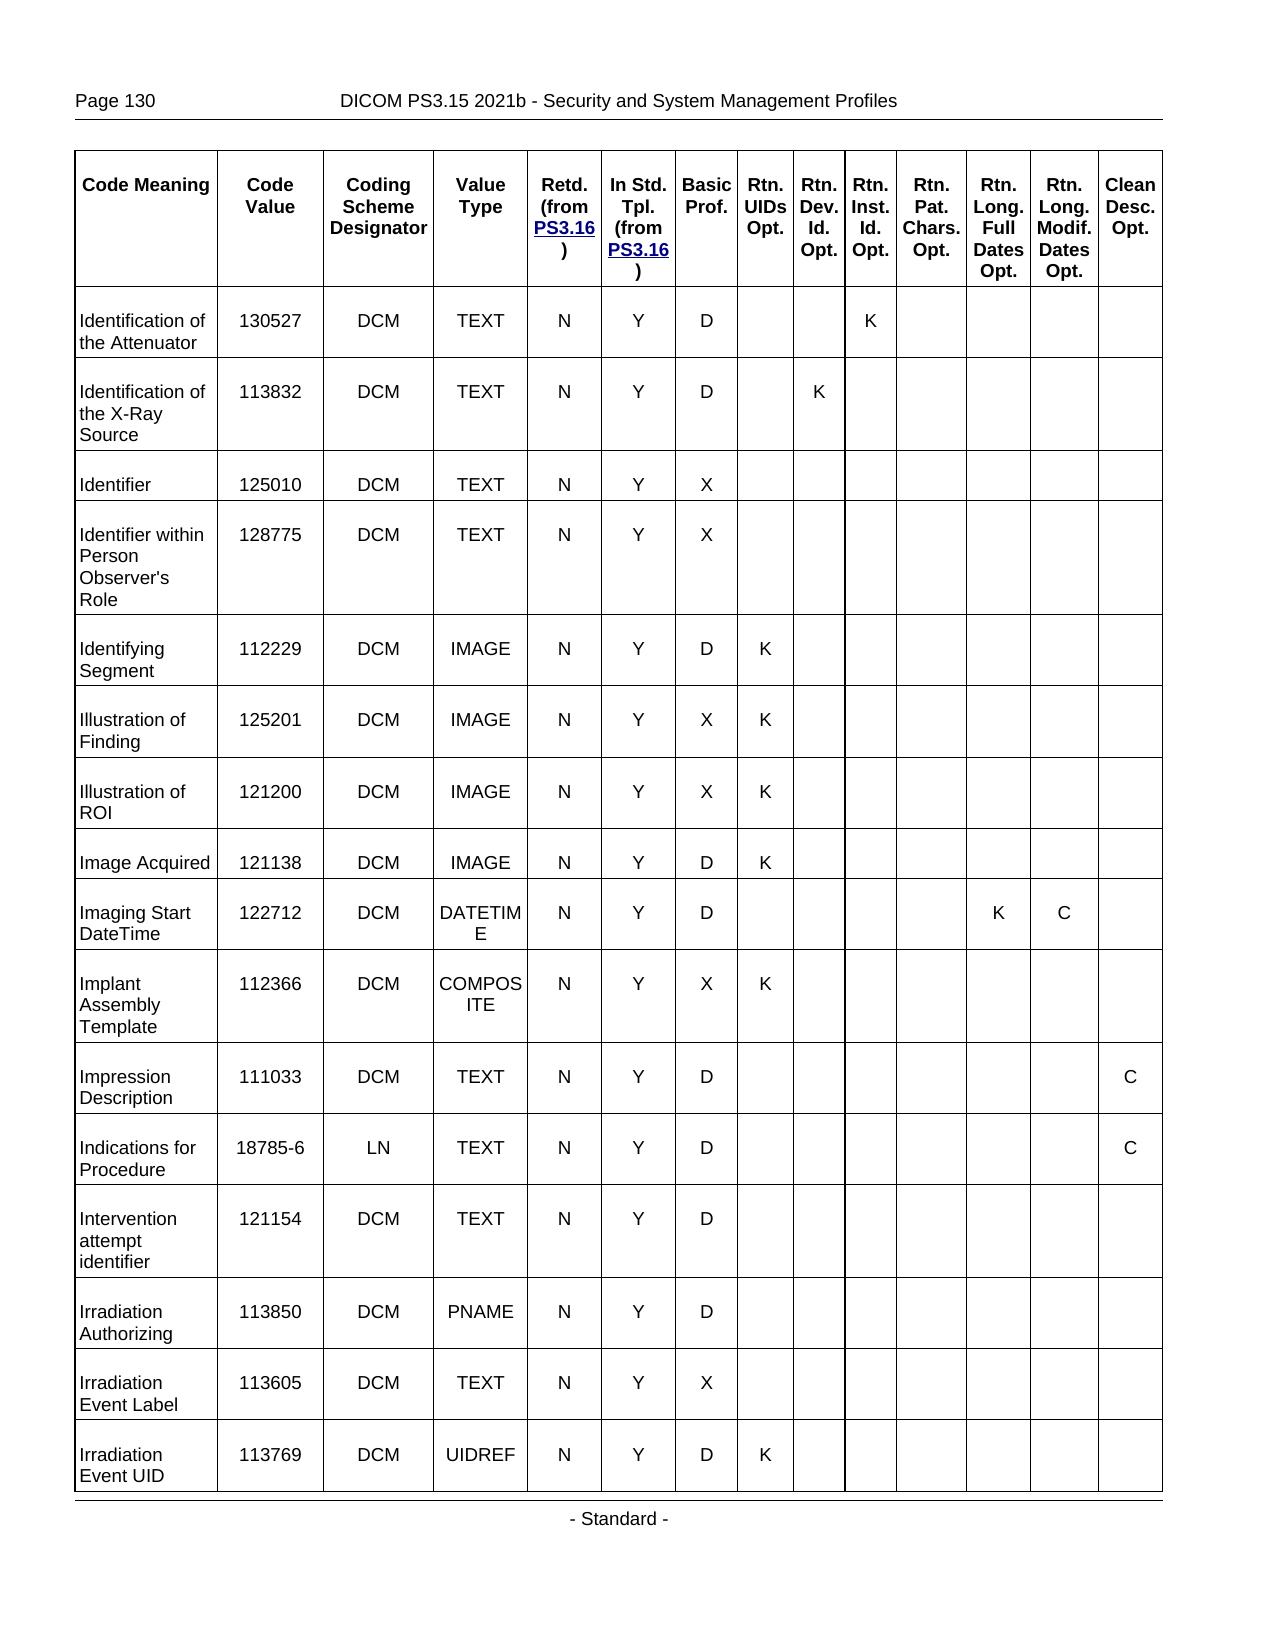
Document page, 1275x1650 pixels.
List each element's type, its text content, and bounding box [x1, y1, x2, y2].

table_cell Imaging Start DateTime [76, 879, 217, 949]
table_cell N [528, 829, 601, 877]
table_header Value Type [434, 151, 527, 286]
table_cell [794, 758, 844, 828]
table_cell [897, 615, 966, 685]
table_cell [794, 1043, 844, 1113]
table_cell [1031, 451, 1098, 500]
table_cell [846, 758, 896, 828]
table_cell [1031, 615, 1098, 685]
table_cell X [676, 451, 737, 500]
table_cell [794, 287, 844, 357]
table_cell D [676, 879, 737, 949]
table_cell [1031, 1420, 1098, 1491]
table_cell D [676, 829, 737, 877]
table_cell [846, 950, 896, 1042]
table_cell [1099, 758, 1162, 828]
table_cell [738, 1043, 793, 1113]
table_cell 130527 [218, 287, 323, 357]
table_cell D [676, 1185, 737, 1277]
table_cell C [1031, 879, 1098, 949]
table_cell N [528, 451, 601, 500]
table_cell [846, 1114, 896, 1184]
table_cell Illustration of Finding [76, 686, 217, 757]
table_cell 113850 [218, 1278, 323, 1348]
table_cell D [676, 615, 737, 685]
table_cell [1031, 1114, 1098, 1184]
table_cell [1031, 1043, 1098, 1113]
table_cell K [967, 879, 1030, 949]
table_cell 111033 [218, 1043, 323, 1113]
table_cell 18785-6 [218, 1114, 323, 1184]
table_cell K [738, 615, 793, 685]
table_cell Identifying Segment [76, 615, 217, 685]
table_cell [846, 686, 896, 757]
table_cell 112366 [218, 950, 323, 1042]
table_cell 113769 [218, 1420, 323, 1491]
table_cell [846, 1185, 896, 1277]
table_cell [846, 358, 896, 450]
table_cell 125201 [218, 686, 323, 757]
table_cell Y [602, 501, 675, 614]
table_cell DCM [324, 829, 433, 877]
table_cell X [676, 686, 737, 757]
table_cell Y [602, 358, 675, 450]
table_cell COMPOSITE [434, 950, 527, 1042]
table_cell Irradiation Event Label [76, 1349, 217, 1419]
table_header Coding Scheme Designator [324, 151, 433, 286]
table_cell [967, 358, 1030, 450]
table_cell [846, 615, 896, 685]
table_cell Y [602, 950, 675, 1042]
table_cell [794, 1114, 844, 1184]
table_cell [897, 879, 966, 949]
table_header Rtn. Long. Modif. Dates Opt. [1031, 151, 1098, 286]
table_cell C [1099, 1114, 1162, 1184]
table_cell [897, 1349, 966, 1419]
table_cell D [676, 287, 737, 357]
table_cell Identifier within Person Observer's Role [76, 501, 217, 614]
table_cell Identification of the Attenuator [76, 287, 217, 357]
table_cell TEXT [434, 1043, 527, 1113]
table_cell [1031, 1185, 1098, 1277]
table_cell [846, 1349, 896, 1419]
table_cell [897, 1420, 966, 1491]
table_cell 121154 [218, 1185, 323, 1277]
table_cell Intervention attempt identifier [76, 1185, 217, 1277]
table_cell [1099, 1185, 1162, 1277]
table_cell LN [324, 1114, 433, 1184]
table_cell DCM [324, 1043, 433, 1113]
table_cell N [528, 1278, 601, 1348]
table_cell [846, 879, 896, 949]
table_cell DCM [324, 358, 433, 450]
table_header Rtn. Pat. Chars. Opt. [897, 151, 966, 286]
table_cell [846, 1043, 896, 1113]
table_cell N [528, 879, 601, 949]
table_cell [1031, 501, 1098, 614]
table_cell Indications for Procedure [76, 1114, 217, 1184]
table_cell Y [602, 451, 675, 500]
table_cell DCM [324, 1420, 433, 1491]
table_cell [967, 615, 1030, 685]
table_cell K [794, 358, 844, 450]
table_cell [897, 1278, 966, 1348]
table_cell X [676, 950, 737, 1042]
table_cell X [676, 1349, 737, 1419]
table_header Code Meaning [76, 151, 217, 286]
table_cell DCM [324, 1278, 433, 1348]
table_cell DCM [324, 1349, 433, 1419]
table_cell N [528, 950, 601, 1042]
table_cell 121200 [218, 758, 323, 828]
table_cell [1099, 1420, 1162, 1491]
table_cell IMAGE [434, 758, 527, 828]
table_cell N [528, 1185, 601, 1277]
table_cell [738, 501, 793, 614]
table_cell DCM [324, 615, 433, 685]
table_cell [794, 829, 844, 877]
table_cell [897, 758, 966, 828]
table_cell [1099, 358, 1162, 450]
table_cell [1099, 686, 1162, 757]
table_cell PNAME [434, 1278, 527, 1348]
table_cell 122712 [218, 879, 323, 949]
table_cell N [528, 615, 601, 685]
table_cell [1031, 1278, 1098, 1348]
table_cell [897, 1185, 966, 1277]
table_cell [1031, 1349, 1098, 1419]
table_header Rtn. Long. Full Dates Opt. [967, 151, 1030, 286]
table_header Basic Prof. [676, 151, 737, 286]
table_cell [897, 287, 966, 357]
table_cell K [738, 686, 793, 757]
table_cell Irradiation Event UID [76, 1420, 217, 1491]
table_cell DCM [324, 501, 433, 614]
table_cell Image Acquired [76, 829, 217, 877]
table_cell X [676, 501, 737, 614]
table_cell N [528, 1043, 601, 1113]
table_cell [967, 1114, 1030, 1184]
table_cell [846, 501, 896, 614]
table_cell UIDREF [434, 1420, 527, 1491]
table_cell [1099, 287, 1162, 357]
table_cell 121138 [218, 829, 323, 877]
table_cell [1099, 950, 1162, 1042]
table_cell Y [602, 1420, 675, 1491]
table_cell N [528, 501, 601, 614]
table_header Rtn. Inst. Id. Opt. [846, 151, 896, 286]
table_cell DCM [324, 451, 433, 500]
table_cell [846, 1278, 896, 1348]
table_cell [967, 1278, 1030, 1348]
table_cell [794, 879, 844, 949]
table_cell [794, 1420, 844, 1491]
table_cell [967, 758, 1030, 828]
table_cell [738, 287, 793, 357]
table_cell [967, 686, 1030, 757]
table_cell K [738, 829, 793, 877]
table_cell D [676, 1043, 737, 1113]
table_cell DCM [324, 1185, 433, 1277]
table_cell [897, 501, 966, 614]
table_cell [1031, 358, 1098, 450]
table_cell [897, 686, 966, 757]
table_cell Y [602, 1349, 675, 1419]
table_cell TEXT [434, 501, 527, 614]
table_cell IMAGE [434, 829, 527, 877]
table_cell TEXT [434, 451, 527, 500]
table_cell [738, 1278, 793, 1348]
table_cell X [676, 758, 737, 828]
table_cell [897, 358, 966, 450]
table_cell [897, 1043, 966, 1113]
table_cell [738, 1185, 793, 1277]
table_cell [1099, 879, 1162, 949]
table_cell [1031, 758, 1098, 828]
table_cell [846, 829, 896, 877]
table_cell 113605 [218, 1349, 323, 1419]
table_cell [1099, 615, 1162, 685]
table_cell Y [602, 758, 675, 828]
table_cell [967, 451, 1030, 500]
table_cell [1099, 1349, 1162, 1419]
table_cell 113832 [218, 358, 323, 450]
table_cell Identification of the X-Ray Source [76, 358, 217, 450]
table_cell Y [602, 1043, 675, 1113]
table_cell [897, 451, 966, 500]
table_cell [1099, 451, 1162, 500]
table_cell Y [602, 1278, 675, 1348]
table_cell K [846, 287, 896, 357]
table_cell [1099, 501, 1162, 614]
table_cell Y [602, 829, 675, 877]
table_cell [738, 358, 793, 450]
table_cell DCM [324, 879, 433, 949]
table_cell DCM [324, 287, 433, 357]
table_cell [897, 829, 966, 877]
table_cell [967, 1420, 1030, 1491]
table_cell [1099, 1278, 1162, 1348]
table_cell N [528, 287, 601, 357]
table_cell [794, 950, 844, 1042]
table_cell [794, 501, 844, 614]
table_cell [897, 1114, 966, 1184]
table_cell [794, 686, 844, 757]
table_cell Implant Assembly Template [76, 950, 217, 1042]
table_cell DCM [324, 758, 433, 828]
table_header Retd. (from PS3.16) [528, 151, 601, 286]
table_cell N [528, 758, 601, 828]
table_cell TEXT [434, 1114, 527, 1184]
table_cell DATETIME [434, 879, 527, 949]
table_cell C [1099, 1043, 1162, 1113]
table_cell Y [602, 1114, 675, 1184]
table_cell [738, 451, 793, 500]
table_cell N [528, 1420, 601, 1491]
table_cell N [528, 358, 601, 450]
table_cell TEXT [434, 358, 527, 450]
table_cell [897, 950, 966, 1042]
table_header Rtn. Dev. Id. Opt. [794, 151, 844, 286]
table_cell [967, 829, 1030, 877]
table_cell [967, 501, 1030, 614]
table_cell [738, 879, 793, 949]
table_cell Illustration of ROI [76, 758, 217, 828]
table_cell [1031, 287, 1098, 357]
table_cell IMAGE [434, 615, 527, 685]
table_cell [967, 1185, 1030, 1277]
table_cell Identifier [76, 451, 217, 500]
table_cell DCM [324, 686, 433, 757]
table_cell Impression Description [76, 1043, 217, 1113]
table_cell [967, 287, 1030, 357]
table_header Code Value [218, 151, 323, 286]
table_cell TEXT [434, 287, 527, 357]
table_cell Y [602, 1185, 675, 1277]
table_cell D [676, 358, 737, 450]
table_cell TEXT [434, 1349, 527, 1419]
table_cell [794, 615, 844, 685]
table_cell [1099, 829, 1162, 877]
table_cell [846, 451, 896, 500]
table_cell K [738, 1420, 793, 1491]
table_cell IMAGE [434, 686, 527, 757]
table_cell Y [602, 879, 675, 949]
table_cell [967, 1349, 1030, 1419]
table_cell K [738, 950, 793, 1042]
table_cell N [528, 1114, 601, 1184]
table_cell K [738, 758, 793, 828]
table_cell 125010 [218, 451, 323, 500]
table_header Rtn. UIDs Opt. [738, 151, 793, 286]
table_cell Y [602, 686, 675, 757]
table_cell D [676, 1278, 737, 1348]
table_cell 112229 [218, 615, 323, 685]
table_cell [967, 1043, 1030, 1113]
table_cell [794, 1349, 844, 1419]
table_cell Y [602, 615, 675, 685]
table_cell [1031, 950, 1098, 1042]
table_cell D [676, 1114, 737, 1184]
table_cell TEXT [434, 1185, 527, 1277]
table_cell N [528, 686, 601, 757]
table_header Clean Desc. Opt. [1099, 151, 1162, 286]
table_cell [1031, 829, 1098, 877]
table_cell [967, 950, 1030, 1042]
table_cell Y [602, 287, 675, 357]
table_cell [1031, 686, 1098, 757]
table_cell D [676, 1420, 737, 1491]
table_cell Irradiation Authorizing [76, 1278, 217, 1348]
table_cell [846, 1420, 896, 1491]
table_cell [794, 1185, 844, 1277]
table_cell DCM [324, 950, 433, 1042]
table_header In Std. Tpl. (from PS3.16) [602, 151, 675, 286]
table_cell [738, 1349, 793, 1419]
table_cell 128775 [218, 501, 323, 614]
table_cell [738, 1114, 793, 1184]
table_cell N [528, 1349, 601, 1419]
table_cell [794, 451, 844, 500]
table_cell [794, 1278, 844, 1348]
